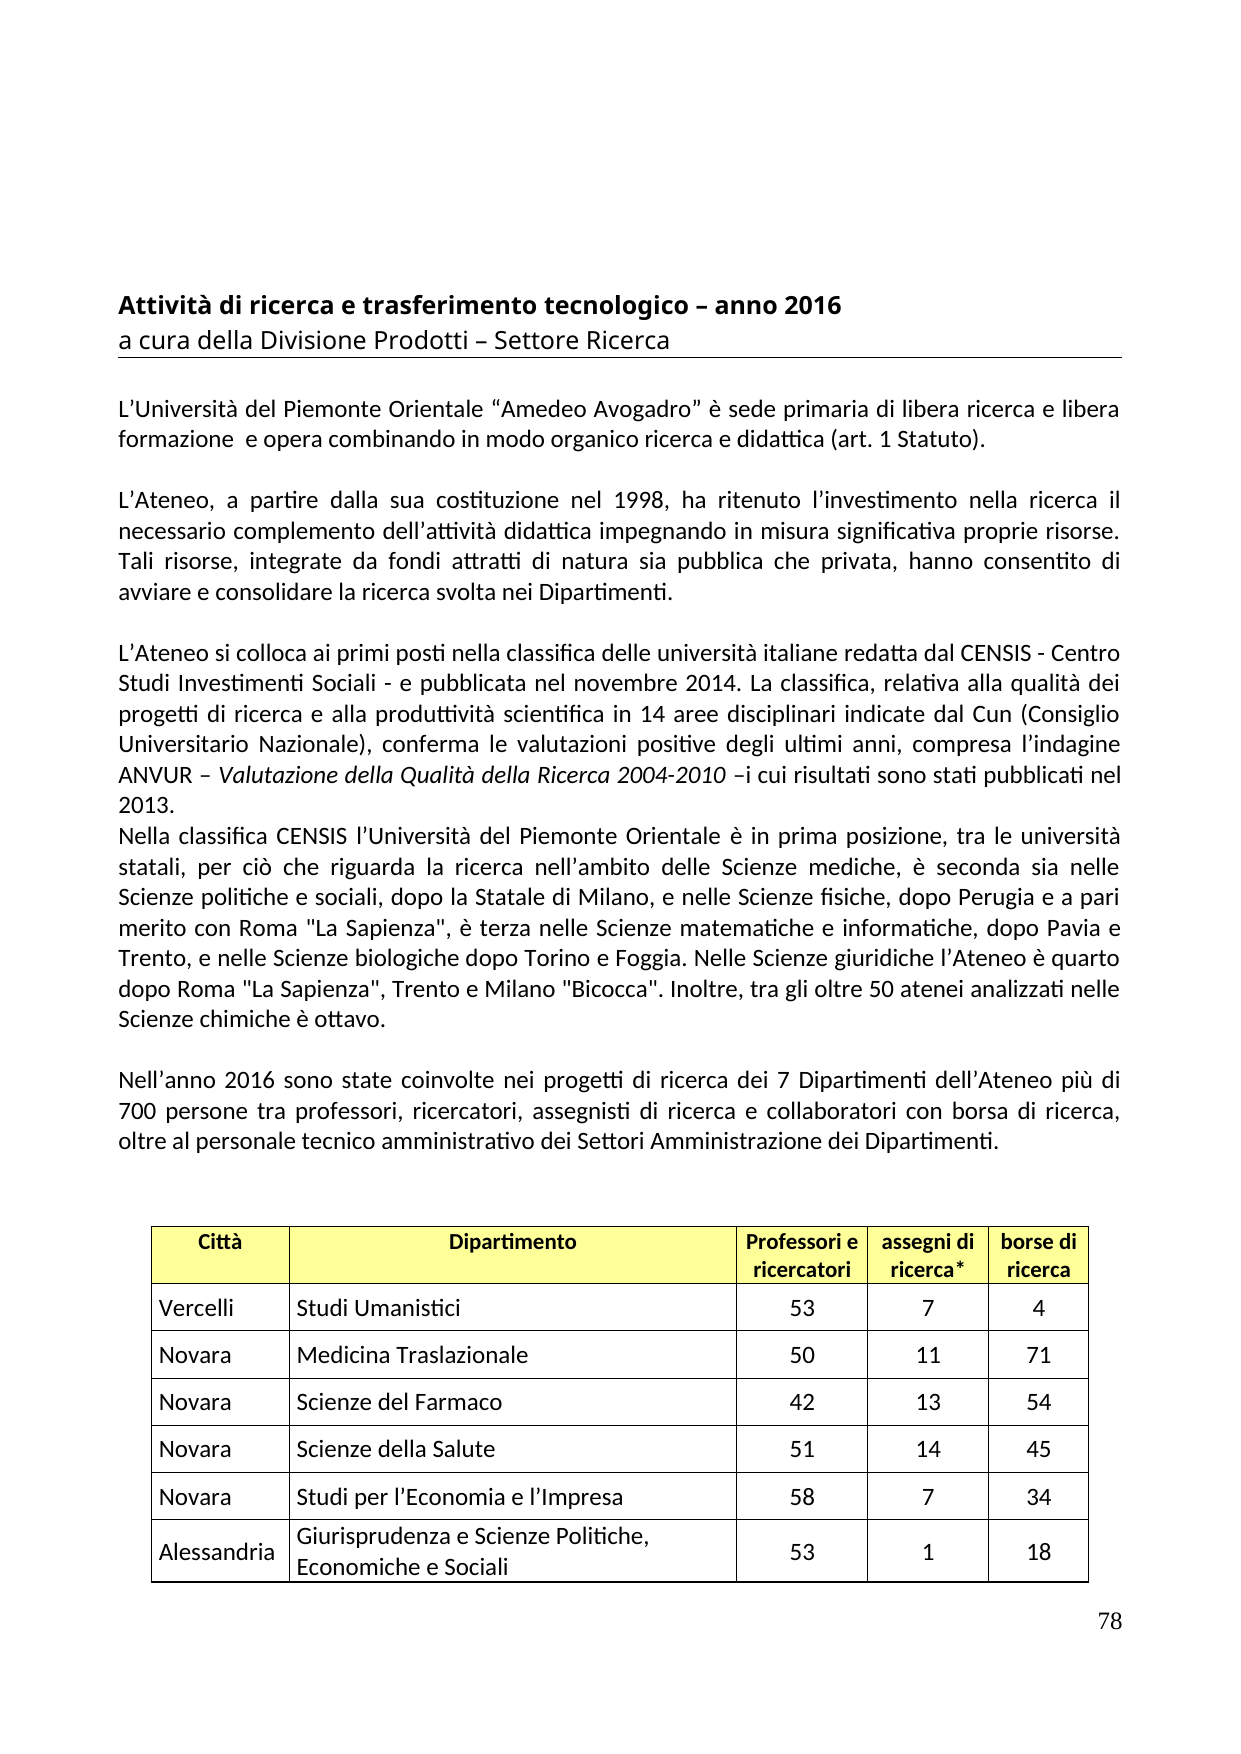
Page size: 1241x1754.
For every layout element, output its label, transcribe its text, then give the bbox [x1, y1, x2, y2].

table_cell Alessandria [152, 1520, 289, 1581]
table_cell Scienze della Salute [290, 1426, 736, 1472]
table_cell 7 [868, 1284, 988, 1330]
table_cell 1 [868, 1520, 988, 1581]
table_cell 71 [989, 1331, 1088, 1377]
table_cell Novara [152, 1331, 289, 1377]
table_cell 53 [737, 1284, 867, 1330]
table_cell Studi Umanistici [290, 1284, 736, 1330]
table_header borse di ricerca [989, 1227, 1088, 1283]
table_cell Studi per l’Economia e l’Impresa [290, 1473, 736, 1519]
table_cell 58 [737, 1473, 867, 1519]
table_cell 45 [989, 1426, 1088, 1472]
table_cell Novara [152, 1473, 289, 1519]
table_cell 53 [737, 1520, 867, 1581]
table_cell Novara [152, 1379, 289, 1425]
text Nell’anno 2016 sono state coinvolte nei progetti di ricerca dei 7 Dipartimenti dell’Ateneo più di 700 persone tra professori, ricercatori, assegnisti di ricerca e collaboratori con borsa di ricerca, oltre al personale tecnico amministrativo dei Settori Amministrazione dei Dipartimenti. [118, 1064, 1122, 1156]
table_cell 4 [989, 1284, 1088, 1330]
text L’Ateneo si colloca ai primi posti nella classifica delle università italiane redatta dal CENSIS - Centro Studi Investimenti Sociali - e pubblicata nel novembre 2014. La classifica, relativa alla qualità dei progetti di ricerca e alla produttività scientifica in 14 aree disciplinari indicate dal Cun (Consiglio Universitario Nazionale), conferma le valutazioni positive degli ultimi anni, compresa l’indagine ANVUR – Valutazione della Qualità della Ricerca 2004-2010 –i cui risultati sono stati pubblicati nel 2013. [118, 637, 1122, 820]
table_cell Novara [152, 1426, 289, 1472]
table_cell Scienze del Farmaco [290, 1379, 736, 1425]
table_cell Giurisprudenza e Scienze Politiche, Economiche e Sociali [290, 1520, 736, 1581]
text Nella classifica CENSIS l’Università del Piemonte Orientale è in prima posizione, tra le università statali, per ciò che riguarda la ricerca nell’ambito delle Scienze mediche, è seconda sia nelle Scienze politiche e sociali, dopo la Statale di Milano, e nelle Scienze fisiche, dopo Perugia e a pari merito con Roma "La Sapienza", è terza nelle Scienze matematiche e informatiche, dopo Pavia e Trento, e nelle Scienze biologiche dopo Torino e Foggia. Nelle Scienze giuridiche l’Ateneo è quarto dopo Roma "La Sapienza", Trento e Milano "Bicocca". Inoltre, tra gli oltre 50 atenei analizzati nelle Scienze chimiche è ottavo. [118, 820, 1122, 1034]
table_cell 7 [868, 1473, 988, 1519]
table_cell 18 [989, 1520, 1088, 1581]
table_cell 50 [737, 1331, 867, 1377]
table_header assegni di ricerca* [868, 1227, 988, 1283]
text L’Università del Piemonte Orientale “Amedeo Avogadro” è sede primaria di libera ricerca e libera formazione e opera combinando in modo organico ricerca e didattica (art. 1 Statuto). [118, 393, 1122, 454]
table_cell 34 [989, 1473, 1088, 1519]
table_cell 54 [989, 1379, 1088, 1425]
table_cell 51 [737, 1426, 867, 1472]
table_cell 42 [737, 1379, 867, 1425]
table_cell 14 [868, 1426, 988, 1472]
table_header Dipartimento [290, 1227, 736, 1283]
table_cell 11 [868, 1331, 988, 1377]
table_header Città [152, 1227, 289, 1283]
table_cell 13 [868, 1379, 988, 1425]
table_cell Medicina Traslazionale [290, 1331, 736, 1377]
table_header Professori e ricercatori [737, 1227, 867, 1283]
text a cura della Divisione Prodotti – Settore Ricerca [118, 322, 1122, 357]
text L’Ateneo, a partire dalla sua costituzione nel 1998, ha ritenuto l’investimento nella ricerca il necessario complemento dell’attività didattica impegnando in misura significativa proprie risorse. Tali risorse, integrate da fondi attratti di natura sia pubblica che privata, hanno consentito di avviare e consolidare la ricerca svolta nei Dipartimenti. [118, 484, 1122, 606]
table_cell Vercelli [152, 1284, 289, 1330]
text Attività di ricerca e trasferimento tecnologico – anno 2016 [118, 288, 1122, 322]
